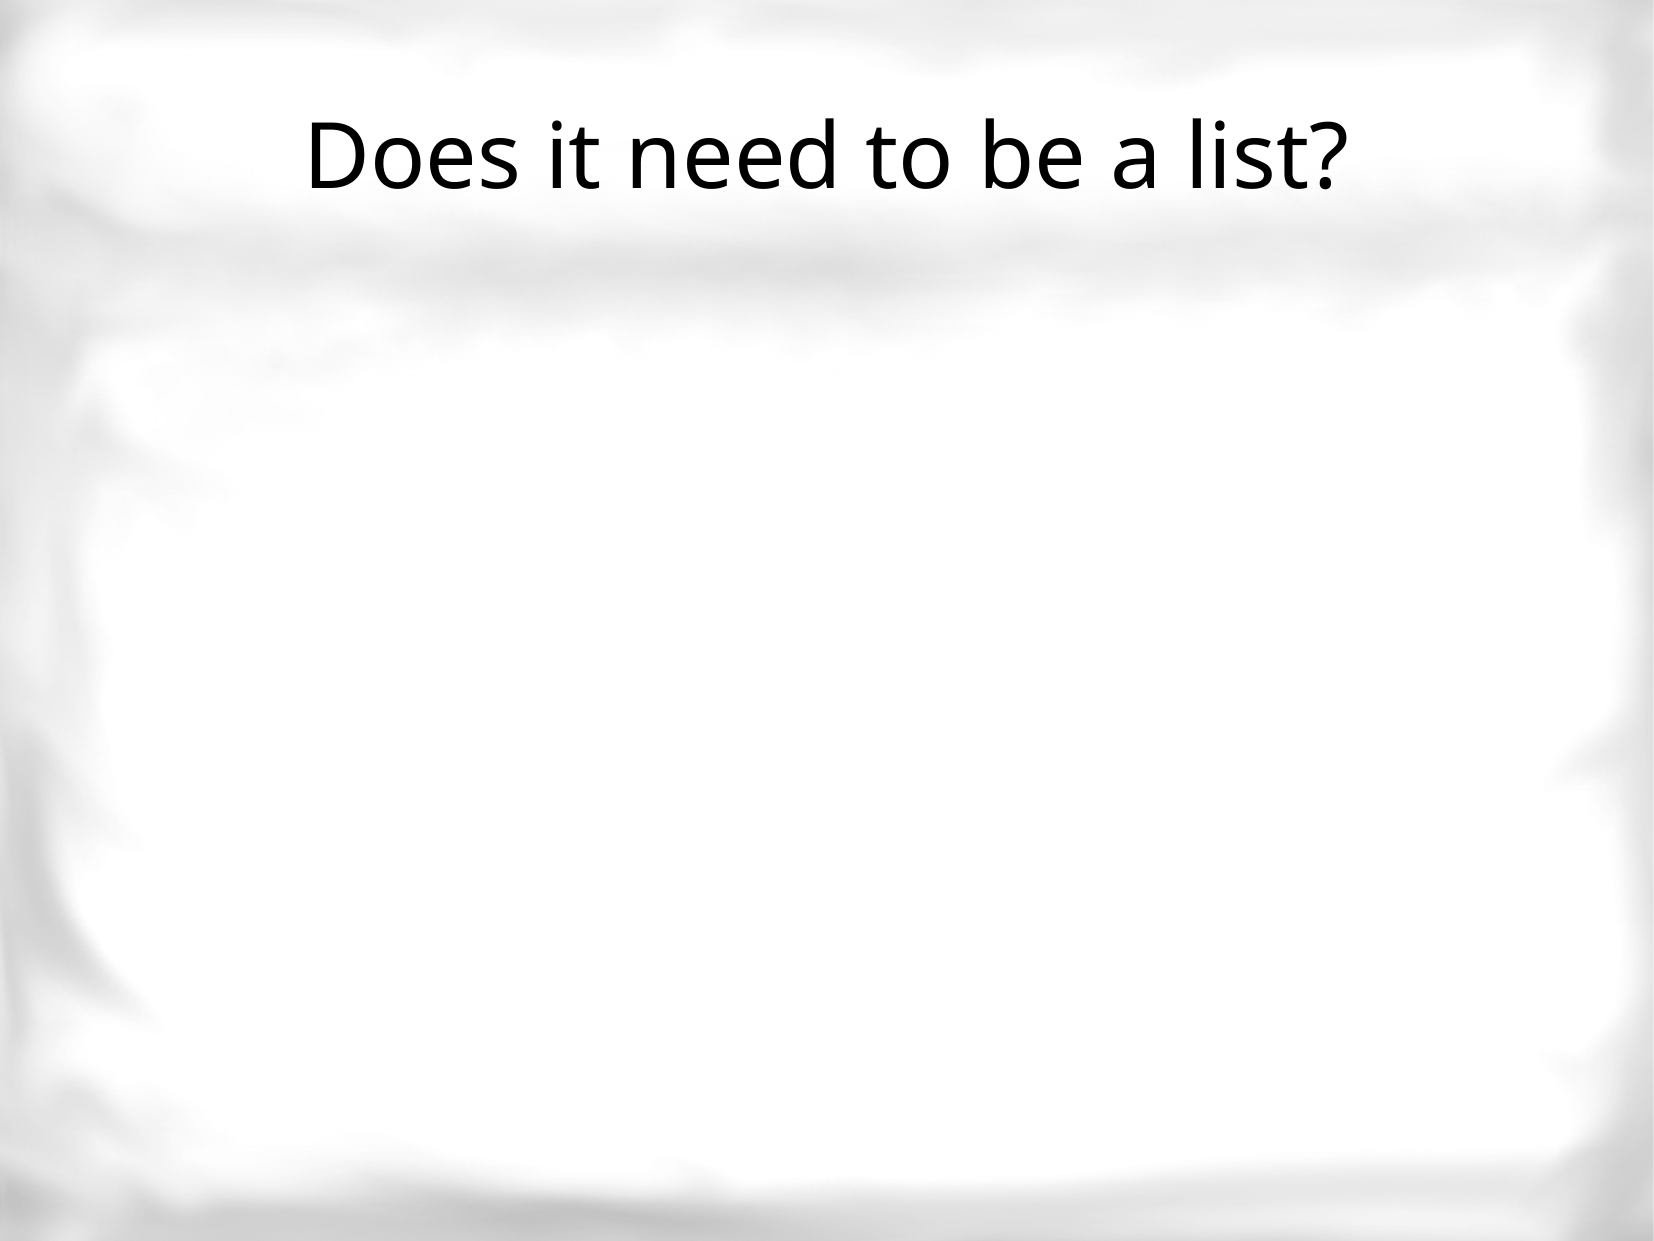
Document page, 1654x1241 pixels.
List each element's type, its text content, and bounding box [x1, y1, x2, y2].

title Does it need to be a list? [82, 49, 1571, 257]
picture [0, 0, 1654, 1241]
